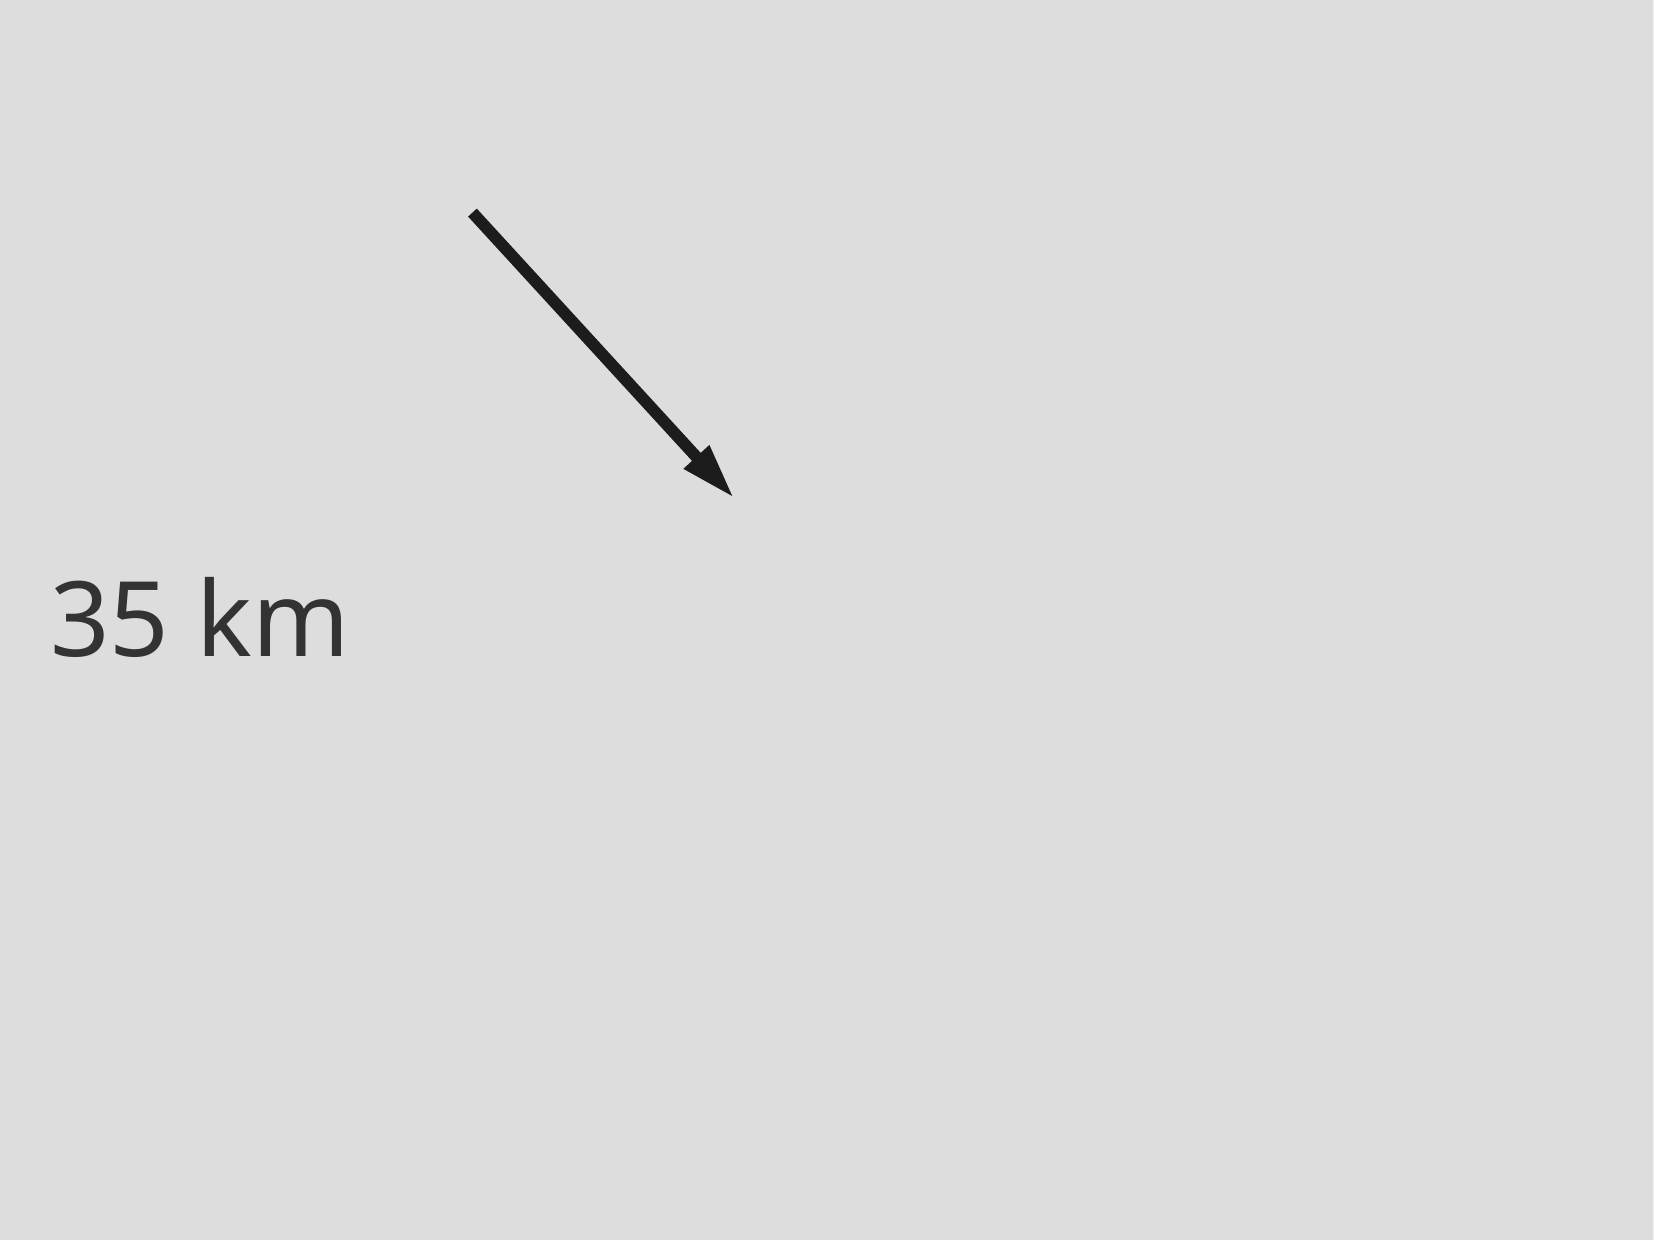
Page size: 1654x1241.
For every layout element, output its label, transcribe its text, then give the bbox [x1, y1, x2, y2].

picture [303, 0, 1350, 1241]
text_box 35 km [35, 537, 272, 703]
